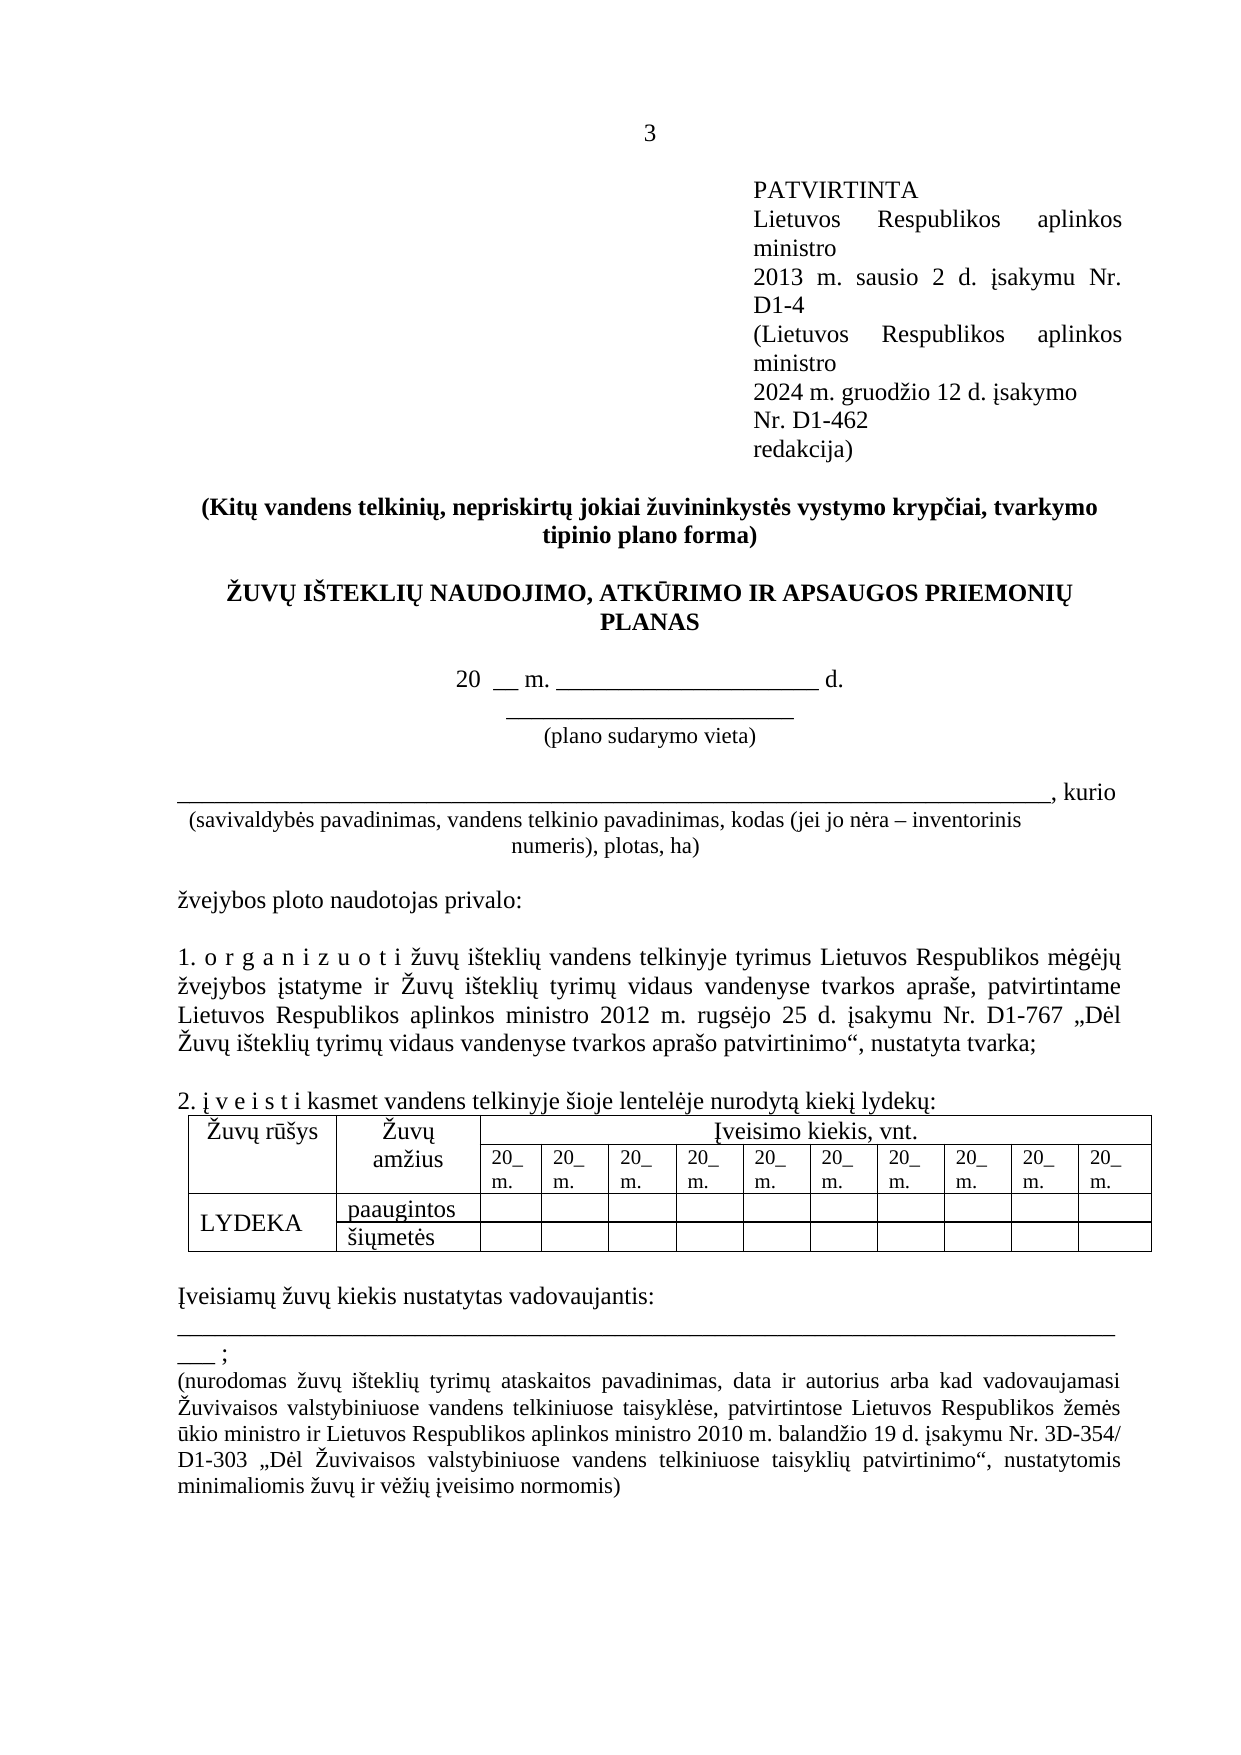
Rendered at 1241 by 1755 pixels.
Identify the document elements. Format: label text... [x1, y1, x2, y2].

table_cell [811, 1223, 877, 1251]
text Įveisiamų žuvų kiekis nustatytas vadovaujantis: [177, 1281, 1122, 1310]
text redakcija) [753, 434, 1122, 463]
table_cell [542, 1223, 608, 1251]
text Lietuvos Respublikos aplinkos ministro [753, 204, 1122, 262]
table_cell 20_ m. [609, 1145, 676, 1193]
table_header Žuvų rūšys [189, 1116, 336, 1193]
table_cell [744, 1223, 810, 1251]
table_cell [1012, 1223, 1078, 1251]
table_cell paaugintos [337, 1194, 480, 1221]
text 2. į v e i s t i kasmet vandens telkinyje šioje lentelėje nurodytą kiekį lydekų: [177, 1086, 1122, 1115]
text žvejybos ploto naudotojas privalo: [177, 885, 1122, 913]
table_cell [744, 1194, 810, 1221]
text (nurodomas žuvų išteklių tyrimų ataskaitos pavadinimas, data ir autorius arba kad vadovaujamasi Žuvivaisos valstybiniuose vandens telkiniuose taisyklėse, patvirtintose Lietuvos Respublikos žemės ūkio ministro ir Lietuvos Respublikos aplinkos ministro 2010 m. balandžio 19 d. įsakymu Nr. 3D-354/ D1-303 „Dėl Žuvivaisos valstybiniuose vandens telkiniuose taisyklių patvirtinimo“, nustatytomis minimaliomis žuvų ir vėžių įveisimo normomis) [177, 1367, 1122, 1499]
text PATVIRTINTA [753, 176, 1122, 204]
table_cell 20_ m. [811, 1145, 877, 1193]
table_cell [878, 1194, 944, 1221]
text 20 __ m. _____________________ d. [177, 664, 1122, 693]
table_cell [1079, 1223, 1151, 1251]
table_cell šiųmetės [337, 1223, 480, 1251]
table_cell [878, 1223, 944, 1251]
text _______________________ [177, 693, 1122, 722]
table_cell [945, 1223, 1011, 1251]
table_cell [1079, 1194, 1151, 1221]
table_cell [945, 1194, 1011, 1221]
table_cell 20_ m. [945, 1145, 1011, 1193]
table_cell 20_ m. [677, 1145, 743, 1193]
text Nr. D1-462 [753, 406, 1122, 434]
table_cell LYDEKA [189, 1194, 336, 1251]
table_cell [542, 1194, 608, 1221]
table_cell [609, 1194, 676, 1221]
table_cell 20_ m. [878, 1145, 944, 1193]
text 2024 m. gruodžio 12 d. įsakymo [753, 377, 1122, 406]
text ŽUVŲ IŠTEKLIŲ NAUDOJIMO, ATKŪRIMO IR APSAUGOS PRIeMONIŲ planas [177, 578, 1122, 636]
table_cell 20_ m. [481, 1145, 541, 1193]
table_cell [481, 1194, 541, 1221]
table_cell [811, 1194, 877, 1221]
table_header Įveisimo kiekis, vnt. [481, 1116, 1151, 1143]
text 2013 m. sausio 2 d. įsakymu Nr. D1-4 [753, 262, 1122, 319]
text (plano sudarymo vieta) [177, 722, 1122, 748]
table_cell [481, 1223, 541, 1251]
text (savivaldybės pavadinimas, vandens telkinio pavadinimas, kodas (jei jo nėra – inventorinis numeris), plotas, ha) [177, 806, 1034, 858]
table_cell 20_ m. [542, 1145, 608, 1193]
table_cell 20_ m. [1012, 1145, 1078, 1193]
text 1. o r g a n i z u o t i žuvų išteklių vandens telkinyje tyrimus Lietuvos Respublikos mėgėjų žvejybos įstatyme ir Žuvų išteklių tyrimų vidaus vandenyse tvarkos apraše, patvirtintame Lietuvos Respublikos aplinkos ministro 2012 m. rugsėjo 25 d. įsakymu Nr. D1-767 „Dėl Žuvų išteklių tyrimų vidaus vandenyse tvarkos aprašo patvirtinimo“, nustatyta tvarka; [177, 942, 1122, 1057]
table_cell [1012, 1194, 1078, 1221]
table_cell 20_ m. [744, 1145, 810, 1193]
table_cell [677, 1223, 743, 1251]
table_cell [609, 1223, 676, 1251]
text (Kitų vandens telkinių, nepriskirtų jokiai žuvininkystės vystymo krypčiai, tvarkymo tipinio plano forma) [177, 492, 1122, 549]
text ______________________________________________________________________________ ; [177, 1310, 1122, 1367]
table_cell 20_ m. [1079, 1145, 1151, 1193]
text , kurio [177, 777, 1122, 806]
text (Lietuvos Respublikos aplinkos ministro [753, 319, 1122, 377]
table_cell [677, 1194, 743, 1221]
table_header Žuvų amžius [337, 1116, 480, 1193]
